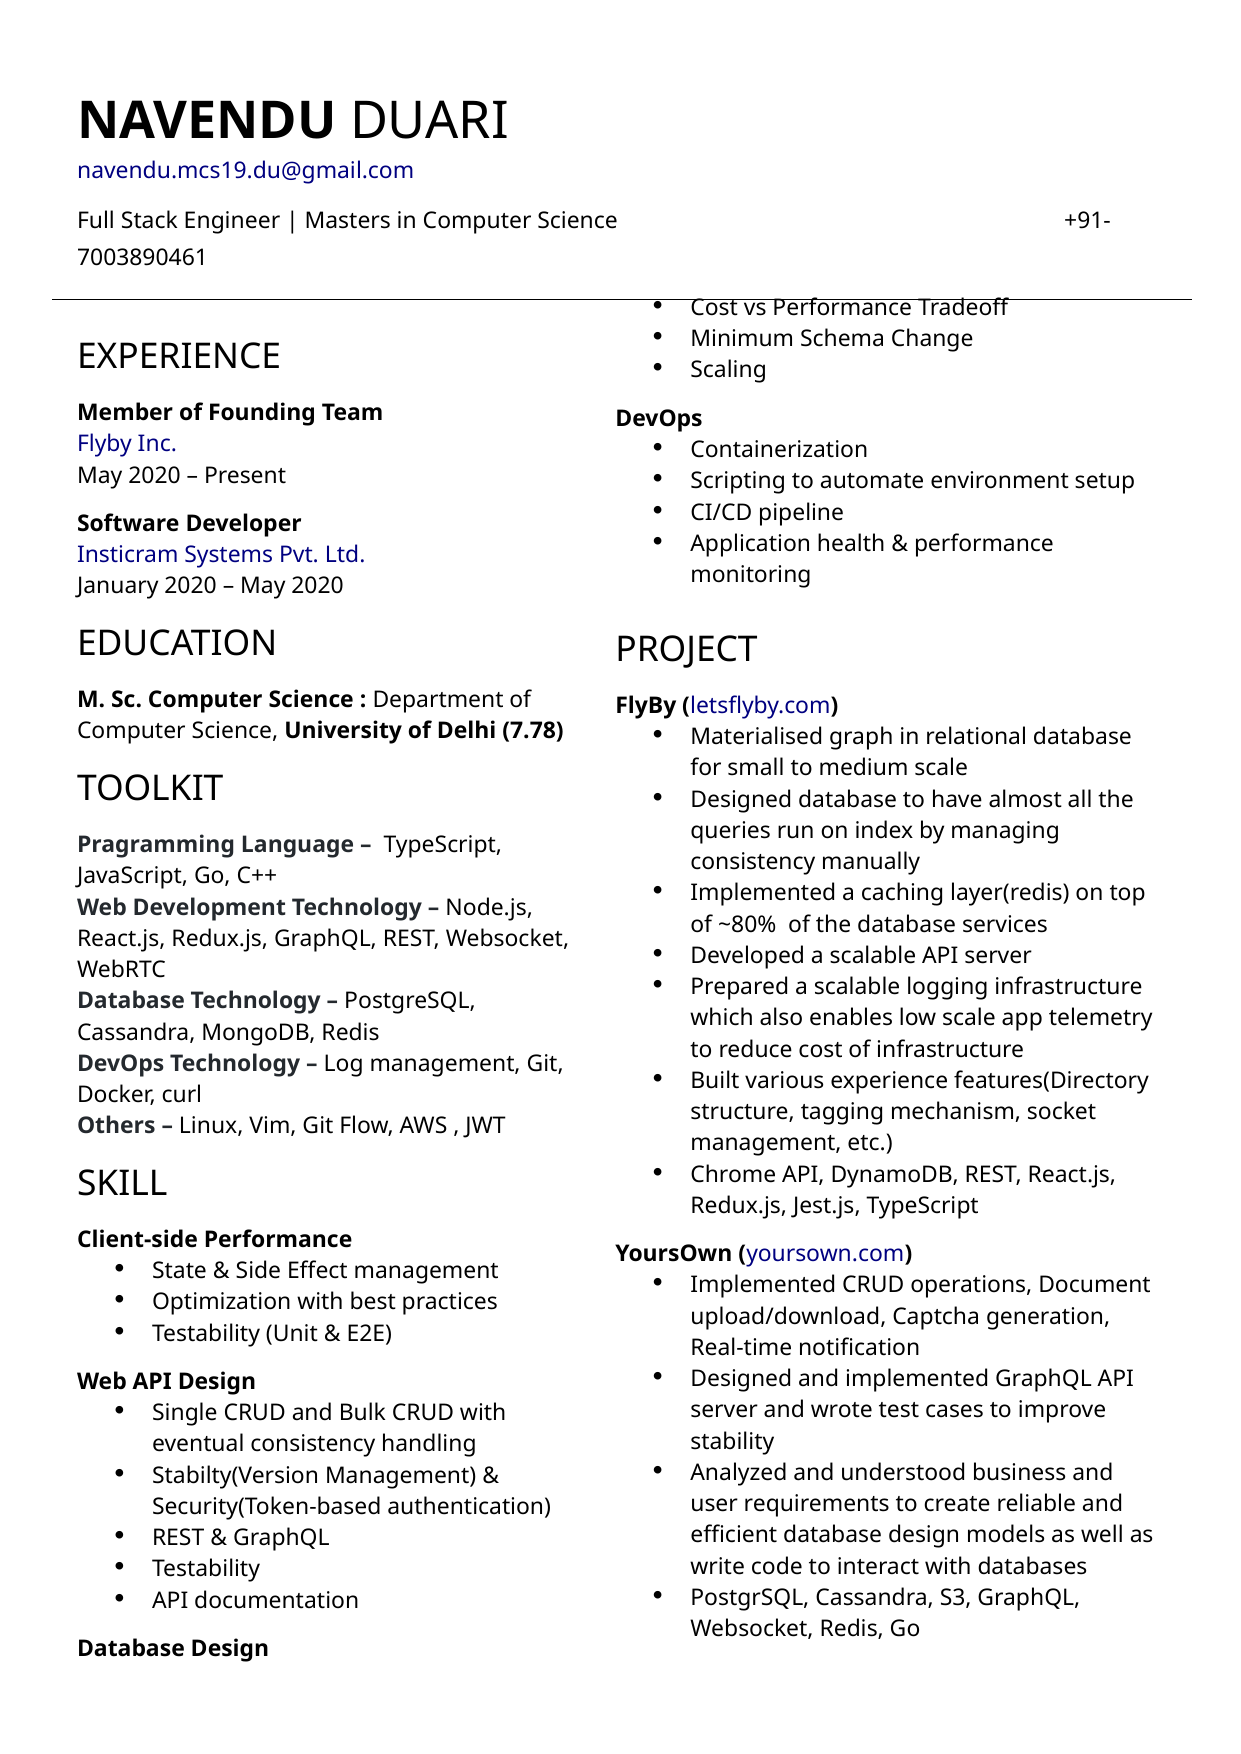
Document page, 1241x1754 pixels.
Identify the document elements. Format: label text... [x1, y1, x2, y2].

text Software Developer [77, 507, 586, 538]
title NAVENDU DUARI navendu.mcs19.du@gmail.com [77, 83, 1163, 185]
text Database Design [77, 1632, 586, 1663]
text EDUCATION [77, 618, 586, 666]
text Full Stack Engineer | Masters in Computer Science +91-7003890461 [77, 204, 1163, 272]
text EXPERIENCE [77, 331, 586, 379]
text Database Technology – PostgreSQL, Cassandra, MongoDB, Redis [77, 984, 586, 1047]
list Cost vs Performance Tradeoff [653, 300, 1165, 322]
list Minimum Schema Change [653, 322, 1165, 353]
text SKILL [77, 1157, 586, 1206]
list Designed and implemented GraphQL API server and wrote test cases to improve stability [653, 1362, 1165, 1456]
text Flyby Inc. [77, 427, 586, 458]
text Client-side Performance [77, 1223, 586, 1254]
text DevOps Technology – Log management, Git, Docker, curl [77, 1047, 586, 1109]
list Implemented CRUD operations, Document upload/download, Captcha generation, Real-time notification [653, 1268, 1165, 1362]
list State & Side Effect management [114, 1254, 586, 1285]
list Analyzed and understood business and user requirements to create reliable and efficient database design models as well as write code to interact with databases [653, 1456, 1165, 1581]
text Member of Founding Team [77, 396, 586, 427]
list Testability (Unit & E2E) [114, 1317, 586, 1348]
text YoursOwn (yoursown.com) [615, 1237, 1165, 1268]
list [653, 291, 1165, 299]
list Implemented a caching layer(redis) on top of ~80% of the database services [653, 876, 1165, 939]
text Insticram Systems Pvt. Ltd. [77, 538, 586, 569]
text January 2020 – May 2020 [77, 569, 586, 601]
list Chrome API, DynamoDB, REST, React.js, Redux.js, Jest.js, TypeScript [653, 1157, 1165, 1220]
text Others – Linux, Vim, Git Flow, AWS , JWT [77, 1109, 586, 1140]
text May 2020 – Present [77, 458, 586, 490]
text Web API Design [77, 1365, 586, 1396]
list Optimization with best practices [114, 1285, 586, 1317]
text M. Sc. Computer Science : Department of Computer Science, University of Delhi (7.78) [77, 683, 586, 746]
list Designed database to have almost all the queries run on index by managing consistency manually [653, 782, 1165, 876]
text Web Development Technology – Node.js, React.js, Redux.js, GraphQL, REST, Websocket, WebRTC [77, 890, 586, 984]
text DevOps [615, 402, 1165, 433]
list API documentation [114, 1584, 586, 1615]
list Containerization [653, 433, 1165, 464]
text FlyBy (letsflyby.com) [615, 689, 1165, 720]
text PROJECT [615, 623, 1165, 672]
list Materialised graph in relational database for small to medium scale [653, 720, 1165, 782]
text TOOLKIT [77, 763, 586, 811]
list Scaling [653, 353, 1165, 385]
list PostgrSQL, Cassandra, S3, GraphQL, Websocket, Redis, Go [653, 1581, 1165, 1643]
list Single CRUD and Bulk CRUD with eventual consistency handling [114, 1396, 586, 1459]
list Built various experience features(Directory structure, tagging mechanism, socket management, etc.) [653, 1064, 1165, 1157]
list Testability [114, 1552, 586, 1584]
list Application health & performance monitoring [653, 527, 1165, 589]
list Scripting to automate environment setup [653, 464, 1165, 496]
list Stabilty(Version Management) & Security(Token-based authentication) [114, 1459, 586, 1521]
text Pragramming Language – TypeScript, JavaScript, Go, C++ [77, 828, 586, 890]
list Prepared a scalable logging infrastructure which also enables low scale app telemetry to reduce cost of infrastructure [653, 970, 1165, 1064]
list REST & GraphQL [114, 1521, 586, 1552]
list Developed a scalable API server [653, 939, 1165, 970]
list CI/CD pipeline [653, 496, 1165, 527]
